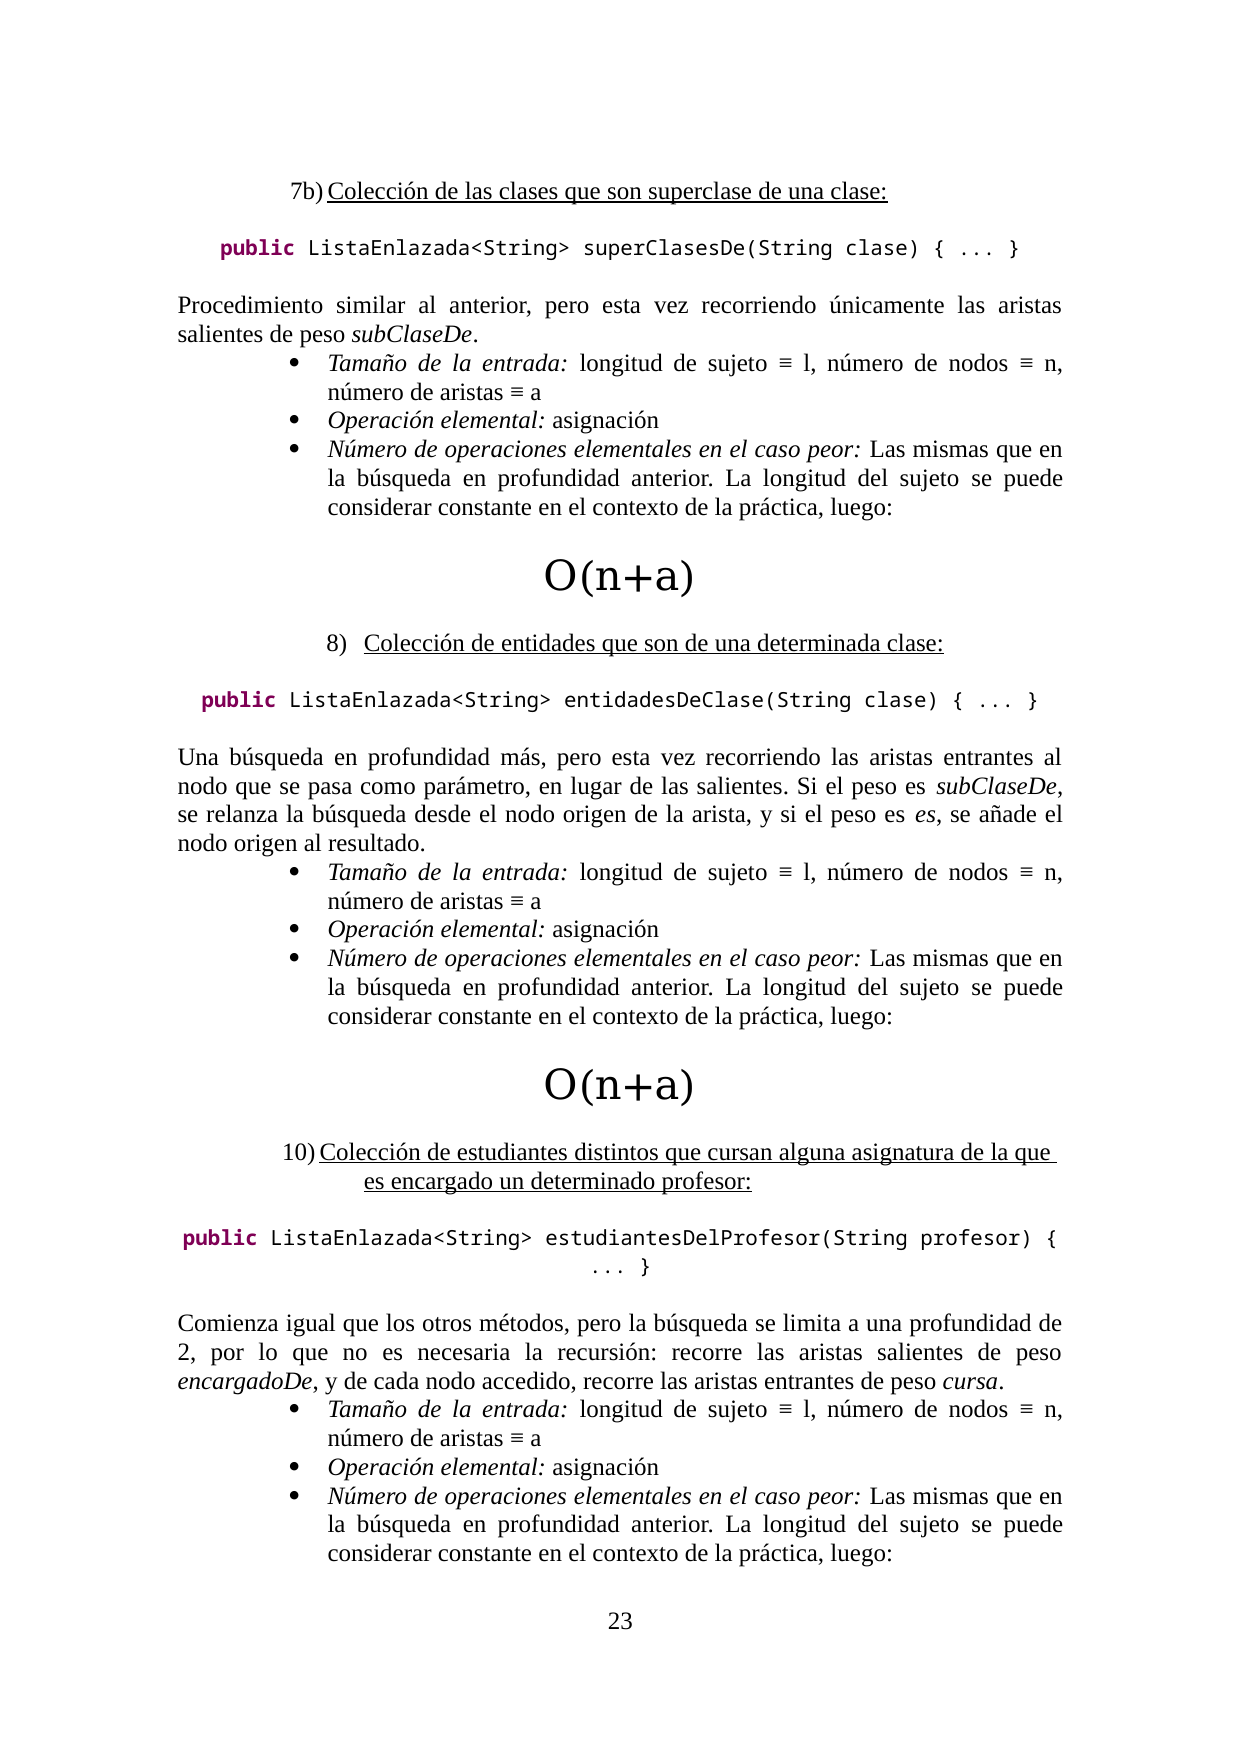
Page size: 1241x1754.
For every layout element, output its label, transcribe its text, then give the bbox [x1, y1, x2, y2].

list Número de operaciones elementales en el caso peor: Las mismas que en la búsqueda en profundidad anterior. La longitud del sujeto se puede considerar constante en el contexto de la práctica, luego: [290, 434, 1063, 520]
list Colección de las clases que son superclase de una clase: [290, 176, 1063, 205]
text public ListaEnlazada<String> superClasesDe(String clase) { ... } [177, 233, 1063, 262]
list Operación elemental: asignación [290, 405, 1063, 434]
list Operación elemental: asignación [290, 1452, 1063, 1481]
text public ListaEnlazada<String> entidadesDeClase(String clase) { ... } [177, 685, 1063, 713]
list Operación elemental: asignación [290, 914, 1063, 943]
list Tamaño de la entrada: longitud de sujeto ≡ l, número de nodos ≡ n, número de aristas ≡ a [290, 1394, 1063, 1452]
text Comienza igual que los otros métodos, pero la búsqueda se limita a una profundidad de 2, por lo que no es necesaria la recursión: recorre las aristas salientes de peso encargadoDe, y de cada nodo accedido, recorre las aristas entrantes de peso cursa. [177, 1308, 1063, 1394]
text Procedimiento similar al anterior, pero esta vez recorriendo únicamente las aristas salientes de peso subClaseDe. [177, 290, 1063, 348]
list Número de operaciones elementales en el caso peor: Las mismas que en la búsqueda en profundidad anterior. La longitud del sujeto se puede considerar constante en el contexto de la práctica, luego: [290, 943, 1063, 1029]
text Una búsqueda en profundidad más, pero esta vez recorriendo las aristas entrantes al nodo que se pasa como parámetro, en lugar de las salientes. Si el peso es subClaseDe, se relanza la búsqueda desde el nodo origen de la arista, y si el peso es es, se añade el nodo origen al resultado. [177, 742, 1063, 857]
text O(n+a) [177, 549, 1063, 599]
list Tamaño de la entrada: longitud de sujeto ≡ l, número de nodos ≡ n, número de aristas ≡ a [290, 857, 1063, 914]
list Colección de estudiantes distintos que cursan alguna asignatura de la que es encargado un determinado profesor: [282, 1137, 1063, 1194]
list Número de operaciones elementales en el caso peor: Las mismas que en la búsqueda en profundidad anterior. La longitud del sujeto se puede considerar constante en el contexto de la práctica, luego: [290, 1481, 1063, 1567]
list Tamaño de la entrada: longitud de sujeto ≡ l, número de nodos ≡ n, número de aristas ≡ a [290, 348, 1063, 405]
text public ListaEnlazada<String> estudiantesDelProfesor(String profesor) { ... } [177, 1223, 1063, 1280]
text O(n+a) [177, 1058, 1063, 1108]
list Colección de entidades que son de una determinada clase: [326, 628, 1063, 657]
